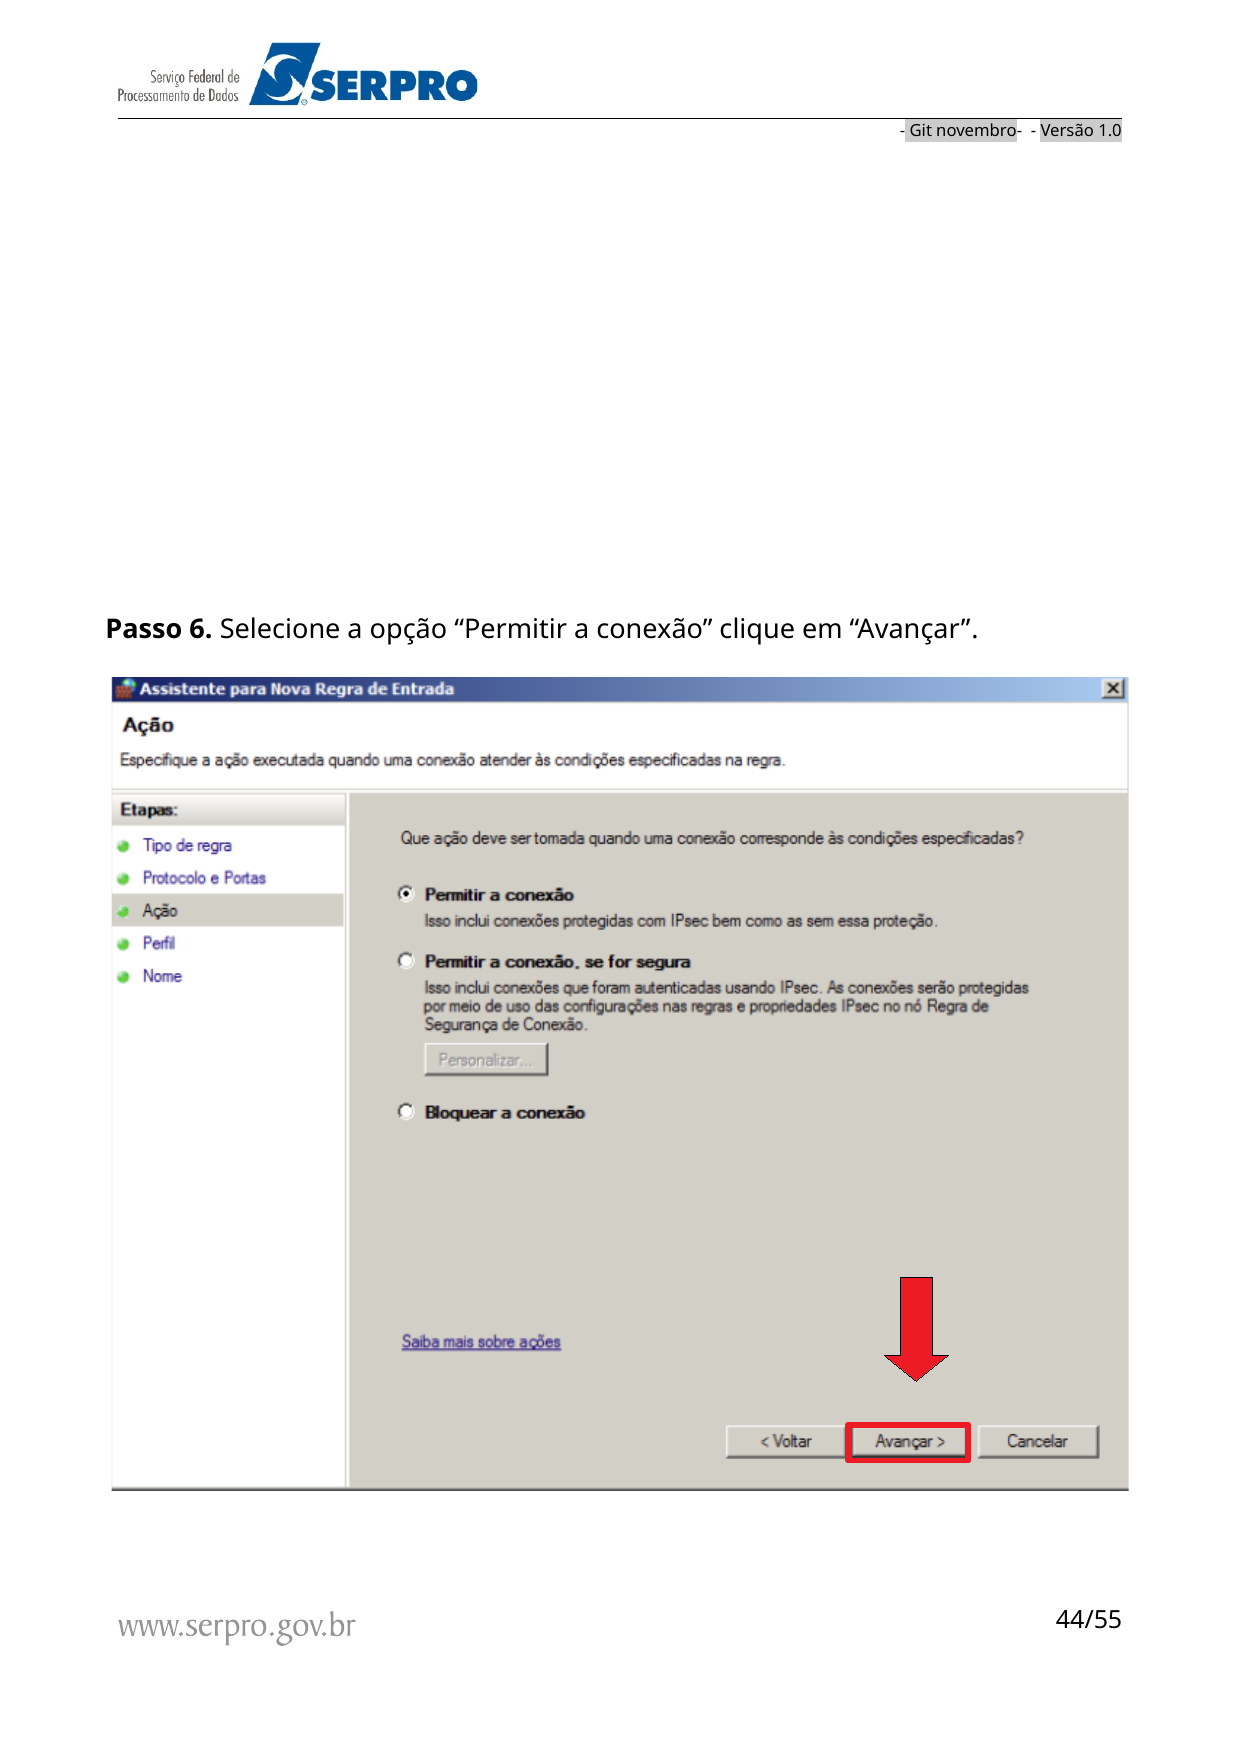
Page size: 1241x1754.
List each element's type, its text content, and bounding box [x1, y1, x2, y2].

text Passo 6. Selecione a opção “Permitir a conexão” clique em “Avançar”. [105, 609, 1122, 646]
picture [111, 677, 1129, 1491]
picture [118, 41, 478, 106]
